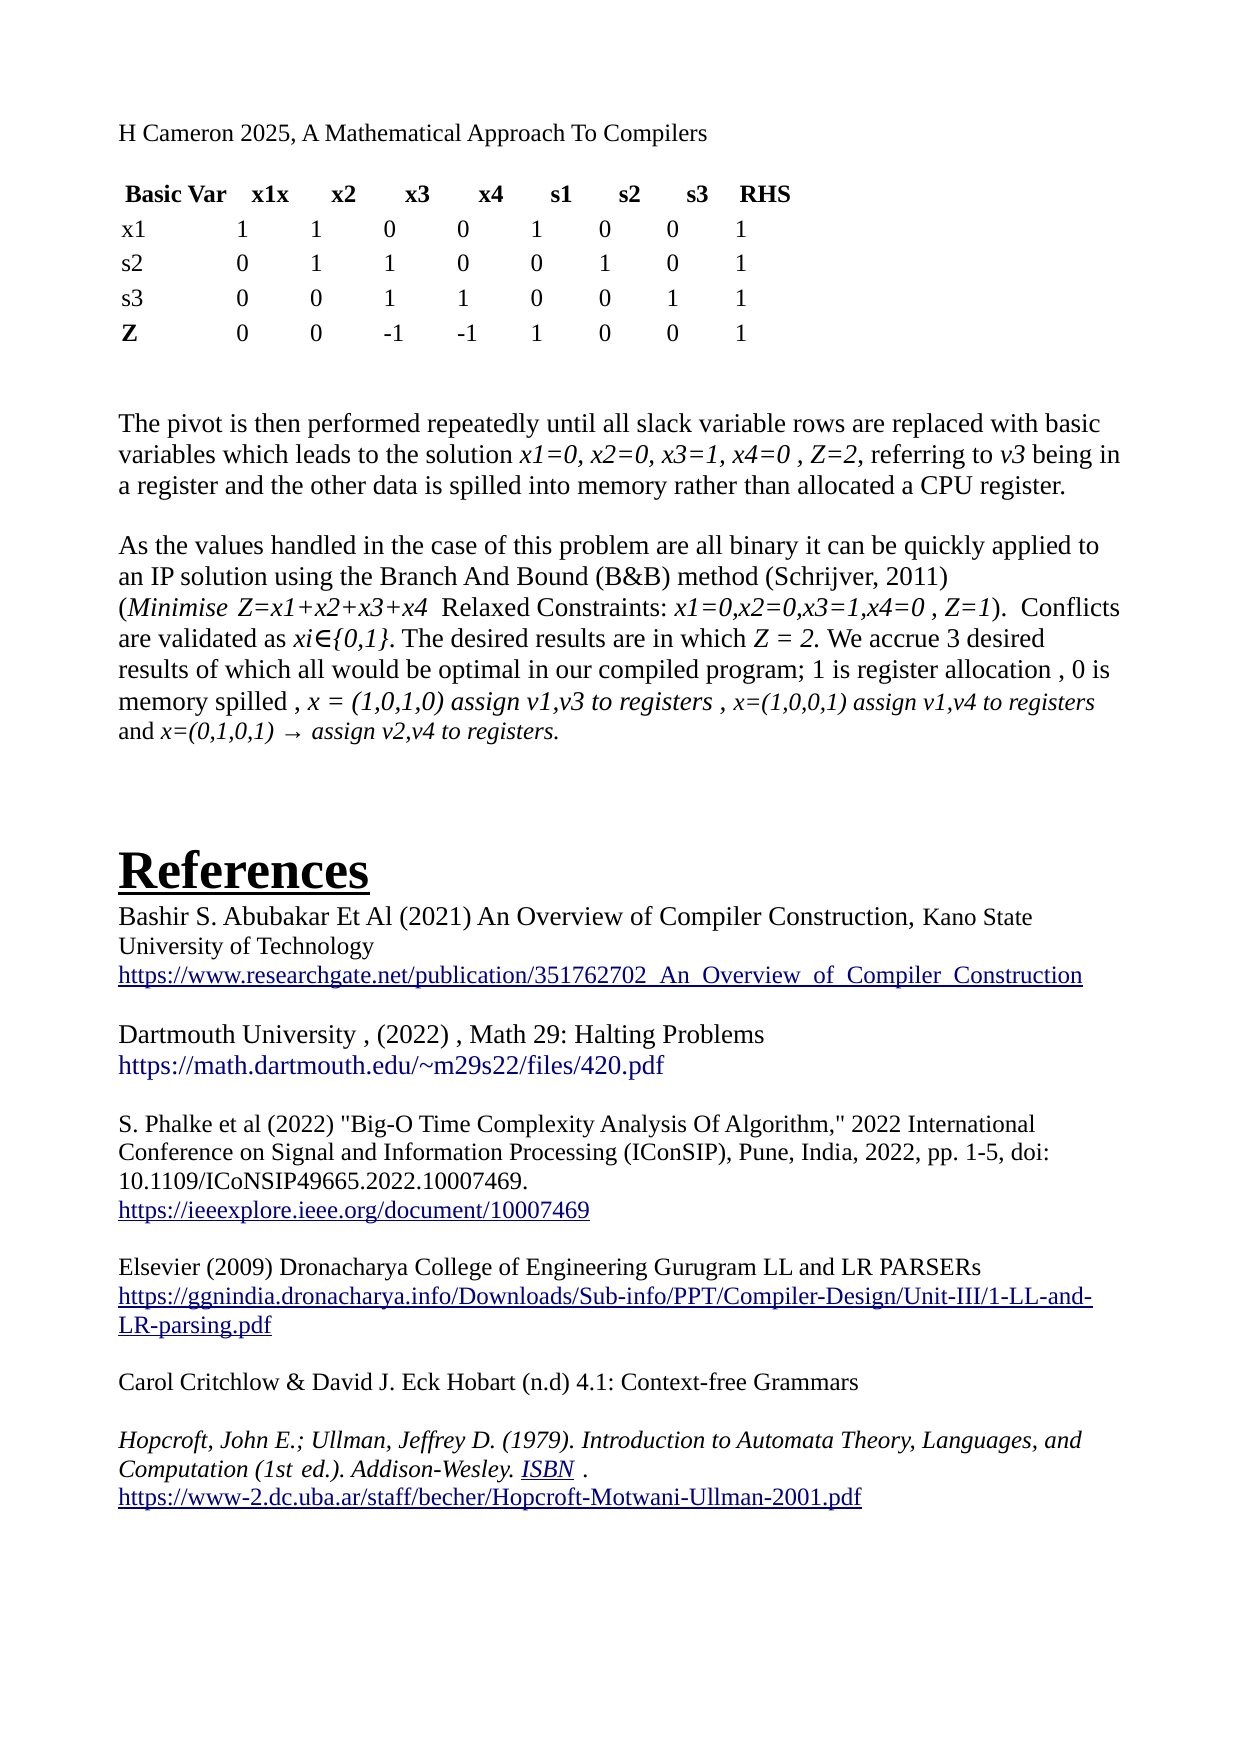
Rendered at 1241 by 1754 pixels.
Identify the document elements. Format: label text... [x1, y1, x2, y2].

table_cell 1 [380, 280, 454, 315]
table_header x1x [233, 176, 307, 211]
table_cell 0 [664, 211, 732, 246]
table_cell 1 [307, 211, 380, 246]
text Elsevier (2009) Dronacharya College of Engineering Gurugram LL and LR PARSERs [118, 1252, 1122, 1281]
table_cell 0 [233, 315, 307, 349]
table_header x3 [380, 176, 454, 211]
text https://math.dartmouth.edu/~m29s22/files/420.pdf [118, 1049, 1122, 1080]
text https://www-2.dc.uba.ar/staff/becher/Hopcroft-Motwani-Ullman-2001.pdf [118, 1482, 1122, 1511]
table_cell 0 [454, 246, 527, 280]
table_cell 1 [380, 246, 454, 280]
table_cell 1 [307, 246, 380, 280]
table_header RHS [732, 176, 799, 211]
text https://ggnindia.dronacharya.info/Downloads/Sub-info/PPT/Compiler-Design/Unit-III/1-LL-and-LR-parsing.pdf [118, 1281, 1122, 1339]
text As the values handled in the case of this problem are all binary it can be quickly applied to an IP solution using the Branch And Bound (B&B) method (Schrijver, 2011) (Minimise Z=x1​+x2​+x3​+x4​ Relaxed Constraints: x1​=0,x2​=0,x3​=1,x4​=0 , Z=1). Conflicts are validated as xi​∈{0,1}. The desired results are in which Z = 2. We accrue 3 desired results of which all would be optimal in our compiled program; 1 is register allocation , 0 is memory spilled , x = (1,0,1,0) assign v1​,v3​ to registers , x=(1,0,0,1) assign v1​,v4​ to registers and x=(0,1,0,1) → assign v2​,v4 to registers. [118, 529, 1122, 744]
text Dartmouth University , (2022) , Math 29: Halting Problems [118, 1018, 1122, 1049]
table_header x2 [307, 176, 380, 211]
table_cell -1 [380, 315, 454, 349]
table_cell 1 [528, 315, 596, 349]
text Hopcroft, John E.; Ullman, Jeffrey D. (1979). Introduction to Automata Theory, Languages, and Computation (1st ed.). Addison-Wesley. ISBN . [118, 1425, 1122, 1482]
table_header s1 [528, 176, 596, 211]
table_cell s2 [118, 246, 233, 280]
table_cell 0 [528, 280, 596, 315]
table_cell 1 [732, 246, 799, 280]
text References [118, 838, 1122, 900]
table_cell 0 [233, 246, 307, 280]
table_cell 0 [664, 315, 732, 349]
table_cell 0 [664, 246, 732, 280]
table_header Basic Var [118, 176, 233, 211]
table_cell 0 [454, 211, 527, 246]
table_cell 1 [454, 280, 527, 315]
table_cell 1 [664, 280, 732, 315]
table_header x4 [454, 176, 527, 211]
table_cell 1 [233, 211, 307, 246]
text Carol Critchlow & David J. Eck Hobart (n.d) 4.1: Context-free Grammars [118, 1367, 1122, 1396]
table_cell 1 [732, 315, 799, 349]
table_header s3 [664, 176, 732, 211]
table_cell x1 [118, 211, 233, 246]
table_cell 0 [596, 211, 663, 246]
table_cell 0 [307, 315, 380, 349]
table_cell Z [118, 315, 233, 349]
table_cell 1 [596, 246, 663, 280]
text S. Phalke et al (2022) "Big-O Time Complexity Analysis Of Algorithm," 2022 International Conference on Signal and Information Processing (IConSIP), Pune, India, 2022, pp. 1-5, doi: 10.1109/ICoNSIP49665.2022.10007469. [118, 1109, 1122, 1195]
table_cell -1 [454, 315, 527, 349]
text The pivot is then performed repeatedly until all slack variable rows are replaced with basic variables which leads to the solution x1​=0, x2​=0, x3​=1, x4​=0​ , Z=2, referring to v3 being in a register and the other data is spilled into memory rather than allocated a CPU register. [118, 407, 1122, 500]
table_cell 0 [307, 280, 380, 315]
table_cell 1 [732, 211, 799, 246]
table_cell 0 [528, 246, 596, 280]
table_cell 0 [233, 280, 307, 315]
table_cell 1 [732, 280, 799, 315]
table_cell 0 [596, 315, 663, 349]
table_cell 0 [596, 280, 663, 315]
table_cell 0 [380, 211, 454, 246]
table_cell s3 [118, 280, 233, 315]
table_header s2 [596, 176, 663, 211]
table_cell 1 [528, 211, 596, 246]
text Bashir S. Abubakar Et Al (2021) An Overview of Compiler Construction, Kano State University of Technology https://www.researchgate.net/publication/351762702_An_Overview_of_Compiler_Construction [118, 900, 1122, 989]
text https://ieeexplore.ieee.org/document/10007469 [118, 1195, 1122, 1224]
